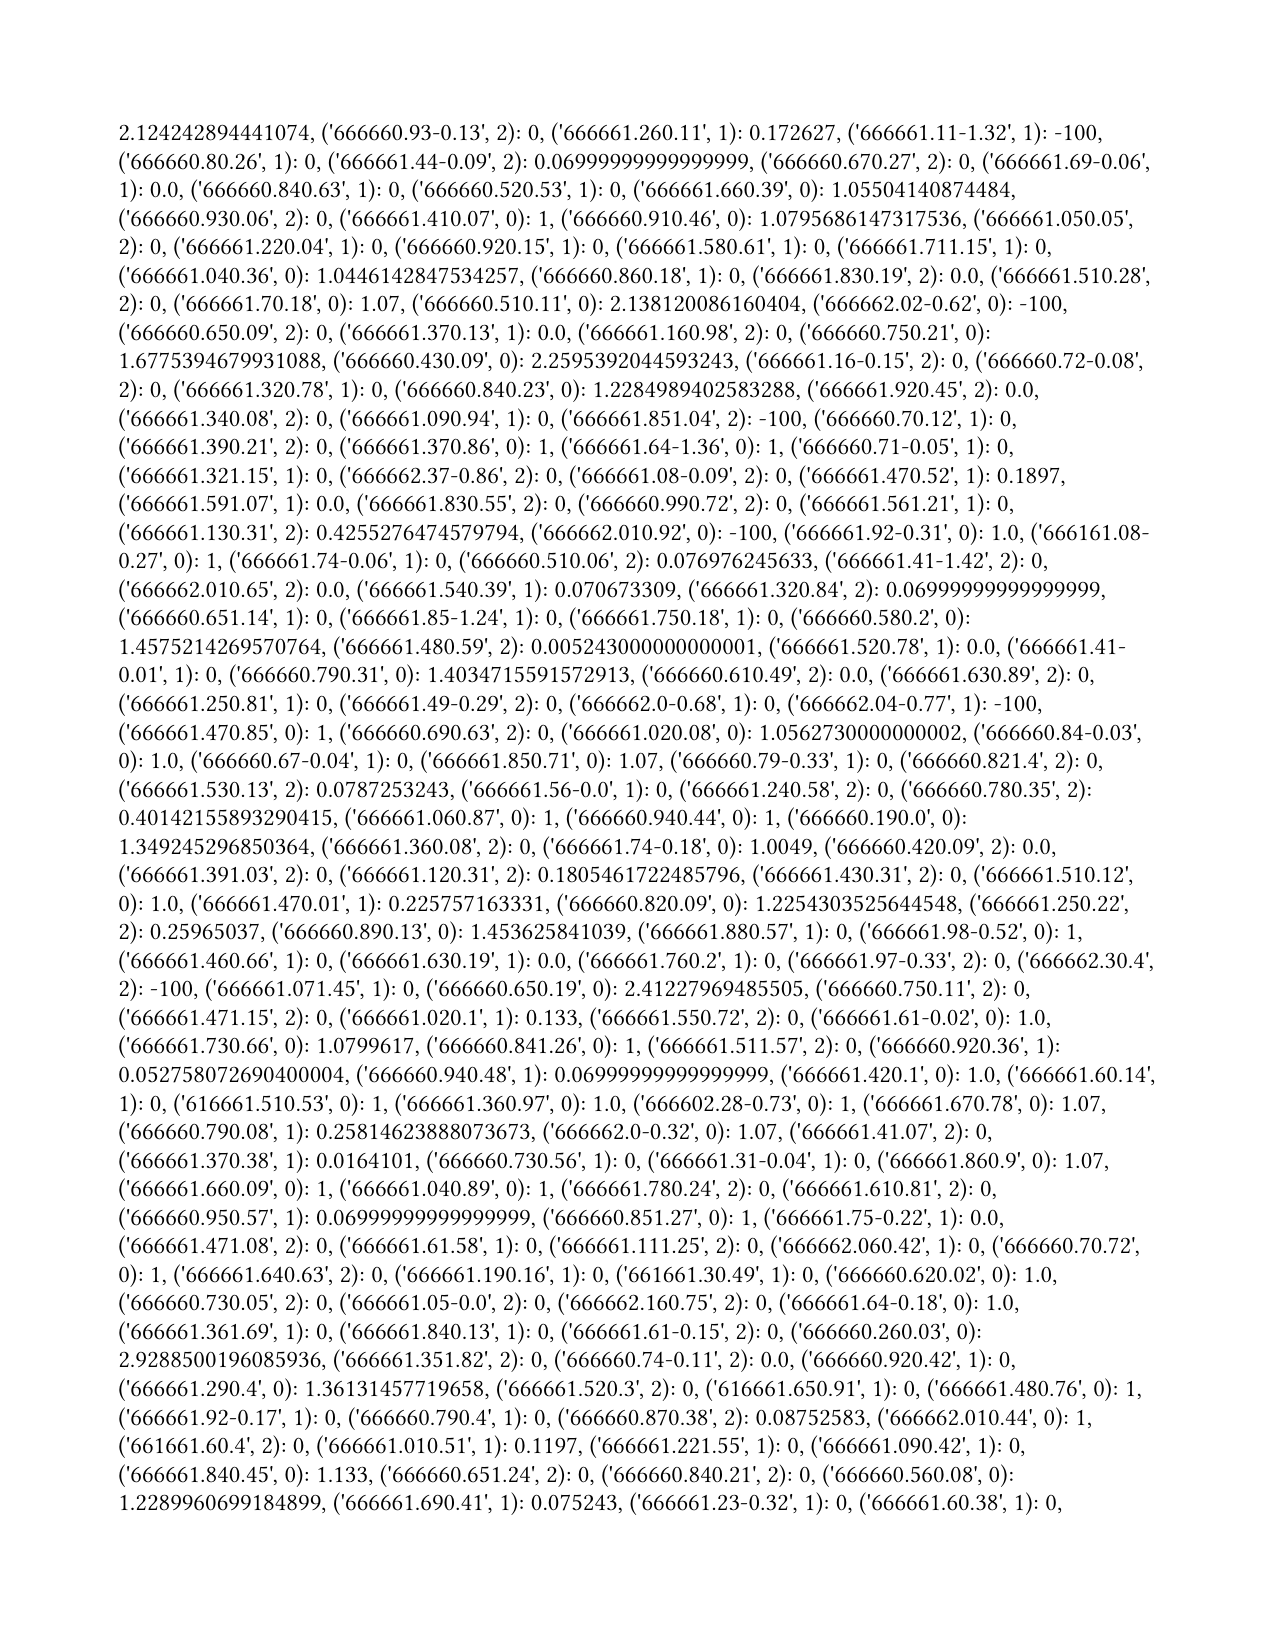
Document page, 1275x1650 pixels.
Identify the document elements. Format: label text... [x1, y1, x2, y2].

text 2.124242894441074, ('666660.93-0.13', 2): 0, ('666661.260.11', 1): 0.172627, ('666661.11-1.32', 1): -100, ('666660.80.26', 1): 0, ('666661.44-0.09', 2): 0.06999999999999999, ('666660.670.27', 2): 0, ('666661.69-0.06', 1): 0.0, ('666660.840.63', 1): 0, ('666660.520.53', 1): 0, ('666661.660.39', 0): 1.05504140874484, ('666660.930.06', 2): 0, ('666661.410.07', 0): 1, ('666660.910.46', 0): 1.0795686147317536, ('666661.050.05', 2): 0, ('666661.220.04', 1): 0, ('666660.920.15', 1): 0, ('666661.580.61', 1): 0, ('666661.711.15', 1): 0, ('666661.040.36', 0): 1.0446142847534257, ('666660.860.18', 1): 0, ('666661.830.19', 2): 0.0, ('666661.510.28', 2): 0, ('666661.70.18', 0): 1.07, ('666660.510.11', 0): 2.138120086160404, ('666662.02-0.62', 0): -100, ('666660.650.09', 2): 0, ('666661.370.13', 1): 0.0, ('666661.160.98', 2): 0, ('666660.750.21', 0): 1.6775394679931088, ('666660.430.09', 0): 2.2595392044593243, ('666661.16-0.15', 2): 0, ('666660.72-0.08', 2): 0, ('666661.320.78', 1): 0, ('666660.840.23', 0): 1.2284989402583288, ('666661.920.45', 2): 0.0, ('666661.340.08', 2): 0, ('666661.090.94', 1): 0, ('666661.851.04', 2): -100, ('666660.70.12', 1): 0, ('666661.390.21', 2): 0, ('666661.370.86', 0): 1, ('666661.64-1.36', 0): 1, ('666660.71-0.05', 1): 0, ('666661.321.15', 1): 0, ('666662.37-0.86', 2): 0, ('666661.08-0.09', 2): 0, ('666661.470.52', 1): 0.1897, ('666661.591.07', 1): 0.0, ('666661.830.55', 2): 0, ('666660.990.72', 2): 0, ('666661.561.21', 1): 0, ('666661.130.31', 2): 0.4255276474579794, ('666662.010.92', 0): -100, ('666661.92-0.31', 0): 1.0, ('666161.08-0.27', 0): 1, ('666661.74-0.06', 1): 0, ('666660.510.06', 2): 0.076976245633, ('666661.41-1.42', 2): 0, ('666662.010.65', 2): 0.0, ('666661.540.39', 1): 0.070673309, ('666661.320.84', 2): 0.06999999999999999, ('666660.651.14', 1): 0, ('666661.85-1.24', 1): 0, ('666661.750.18', 1): 0, ('666660.580.2', 0): 1.4575214269570764, ('666661.480.59', 2): 0.005243000000000001, ('666661.520.78', 1): 0.0, ('666661.41-0.01', 1): 0, ('666660.790.31', 0): 1.4034715591572913, ('666660.610.49', 2): 0.0, ('666661.630.89', 2): 0, ('666661.250.81', 1): 0, ('666661.49-0.29', 2): 0, ('666662.0-0.68', 1): 0, ('666662.04-0.77', 1): -100, ('666661.470.85', 0): 1, ('666660.690.63', 2): 0, ('666661.020.08', 0): 1.0562730000000002, ('666660.84-0.03', 0): 1.0, ('666660.67-0.04', 1): 0, ('666661.850.71', 0): 1.07, ('666660.79-0.33', 1): 0, ('666660.821.4', 2): 0, ('666661.530.13', 2): 0.0787253243, ('666661.56-0.0', 1): 0, ('666661.240.58', 2): 0, ('666660.780.35', 2): 0.40142155893290415, ('666661.060.87', 0): 1, ('666660.940.44', 0): 1, ('666660.190.0', 0): 1.349245296850364, ('666661.360.08', 2): 0, ('666661.74-0.18', 0): 1.0049, ('666660.420.09', 2): 0.0, ('666661.391.03', 2): 0, ('666661.120.31', 2): 0.1805461722485796, ('666661.430.31', 2): 0, ('666661.510.12', 0): 1.0, ('666661.470.01', 1): 0.225757163331, ('666660.820.09', 0): 1.2254303525644548, ('666661.250.22', 2): 0.25965037, ('666660.890.13', 0): 1.453625841039, ('666661.880.57', 1): 0, ('666661.98-0.52', 0): 1, ('666661.460.66', 1): 0, ('666661.630.19', 1): 0.0, ('666661.760.2', 1): 0, ('666661.97-0.33', 2): 0, ('666662.30.4', 2): -100, ('666661.071.45', 1): 0, ('666660.650.19', 0): 2.41227969485505, ('666660.750.11', 2): 0, ('666661.471.15', 2): 0, ('666661.020.1', 1): 0.133, ('666661.550.72', 2): 0, ('666661.61-0.02', 0): 1.0, ('666661.730.66', 0): 1.0799617, ('666660.841.26', 0): 1, ('666661.511.57', 2): 0, ('666660.920.36', 1): 0.052758072690400004, ('666660.940.48', 1): 0.06999999999999999, ('666661.420.1', 0): 1.0, ('666661.60.14', 1): 0, ('616661.510.53', 0): 1, ('666661.360.97', 0): 1.0, ('666602.28-0.73', 0): 1, ('666661.670.78', 0): 1.07, ('666660.790.08', 1): 0.25814623888073673, ('666662.0-0.32', 0): 1.07, ('666661.41.07', 2): 0, ('666661.370.38', 1): 0.0164101, ('666660.730.56', 1): 0, ('666661.31-0.04', 1): 0, ('666661.860.9', 0): 1.07, ('666661.660.09', 0): 1, ('666661.040.89', 0): 1, ('666661.780.24', 2): 0, ('666661.610.81', 2): 0, ('666660.950.57', 1): 0.06999999999999999, ('666660.851.27', 0): 1, ('666661.75-0.22', 1): 0.0, ('666661.471.08', 2): 0, ('666661.61.58', 1): 0, ('666661.111.25', 2): 0, ('666662.060.42', 1): 0, ('666660.70.72', 0): 1, ('666661.640.63', 2): 0, ('666661.190.16', 1): 0, ('661661.30.49', 1): 0, ('666660.620.02', 0): 1.0, ('666660.730.05', 2): 0, ('666661.05-0.0', 2): 0, ('666662.160.75', 2): 0, ('666661.64-0.18', 0): 1.0, ('666661.361.69', 1): 0, ('666661.840.13', 1): 0, ('666661.61-0.15', 2): 0, ('666660.260.03', 0): 2.9288500196085936, ('666661.351.82', 2): 0, ('666660.74-0.11', 2): 0.0, ('666660.920.42', 1): 0, ('666661.290.4', 0): 1.36131457719658, ('666661.520.3', 2): 0, ('616661.650.91', 1): 0, ('666661.480.76', 0): 1, ('666661.92-0.17', 1): 0, ('666660.790.4', 1): 0, ('666660.870.38', 2): 0.08752583, ('666662.010.44', 0): 1, ('661661.60.4', 2): 0, ('666661.010.51', 1): 0.1197, ('666661.221.55', 1): 0, ('666661.090.42', 1): 0, ('666661.840.45', 0): 1.133, ('666660.651.24', 2): 0, ('666660.840.21', 2): 0, ('666660.560.08', 0): 1.2289960699184899, ('666661.690.41', 1): 0.075243, ('666661.23-0.32', 1): 0, ('666661.60.38', 1): 0, [118, 118, 1157, 1517]
